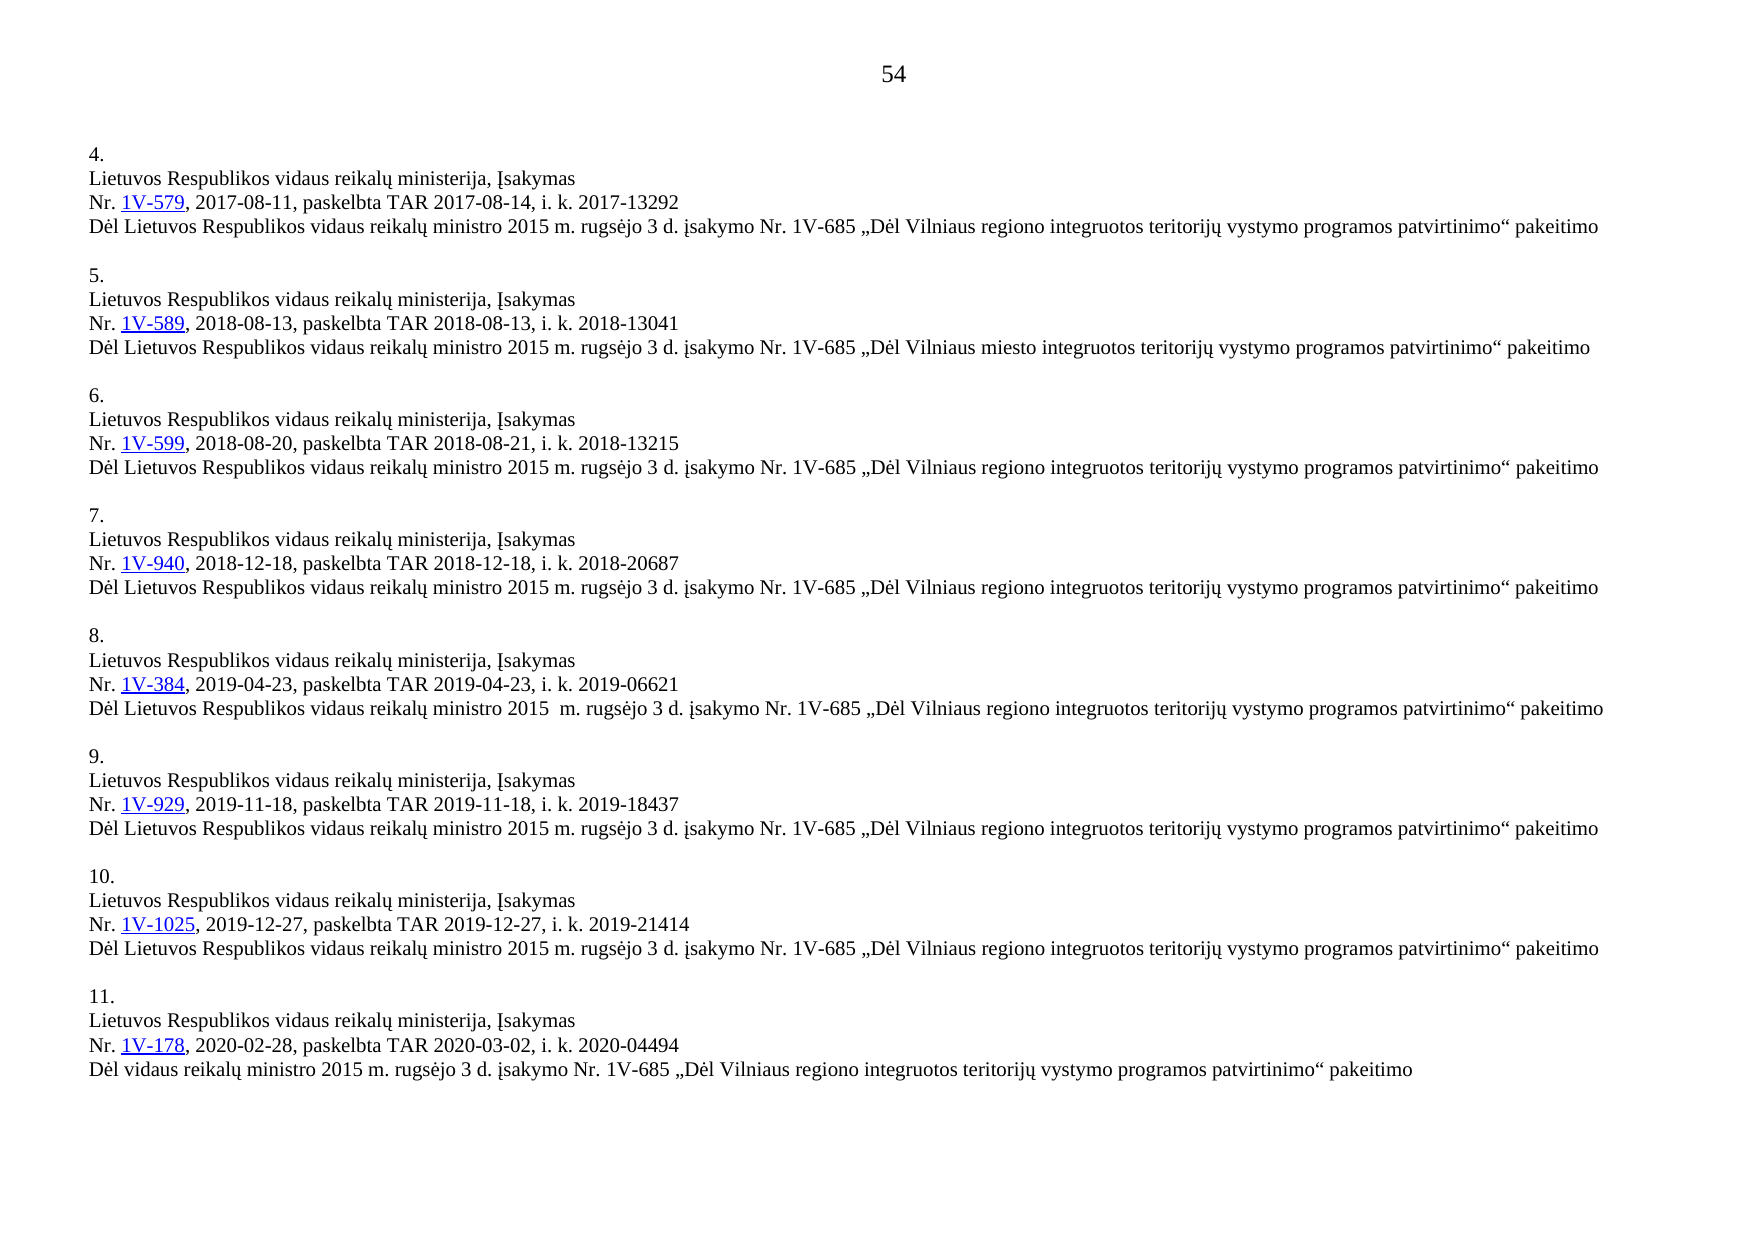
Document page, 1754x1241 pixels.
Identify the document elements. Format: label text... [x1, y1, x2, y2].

text Dėl Lietuvos Respublikos vidaus reikalų ministro 2015 m. rugsėjo 3 d. įsakymo Nr. 1V-685 „Dėl Vilniaus regiono integruotos teritorijų vystymo programos patvirtinimo“ pakeitimo [89, 455, 1698, 479]
text 8. [89, 623, 1698, 647]
text Lietuvos Respublikos vidaus reikalų ministerija, Įsakymas [89, 527, 1698, 551]
text Dėl Lietuvos Respublikos vidaus reikalų ministro 2015 m. rugsėjo 3 d. įsakymo Nr. 1V-685 „Dėl Vilniaus regiono integruotos teritorijų vystymo programos patvirtinimo“ pakeitimo [89, 575, 1698, 599]
text Lietuvos Respublikos vidaus reikalų ministerija, Įsakymas [89, 888, 1698, 912]
text Dėl Lietuvos Respublikos vidaus reikalų ministro 2015 m. rugsėjo 3 d. įsakymo Nr. 1V-685 „Dėl Vilniaus miesto integruotos teritorijų vystymo programos patvirtinimo“ pakeitimo [89, 335, 1698, 359]
text Lietuvos Respublikos vidaus reikalų ministerija, Įsakymas [89, 647, 1698, 672]
text Nr. 1V-178, 2020-02-28, paskelbta TAR 2020-03-02, i. k. 2020-04494 [89, 1032, 1698, 1057]
text 7. [89, 503, 1698, 527]
text 5. [89, 262, 1698, 287]
text Nr. 1V-384, 2019-04-23, paskelbta TAR 2019-04-23, i. k. 2019-06621 [89, 672, 1698, 696]
text Nr. 1V-589, 2018-08-13, paskelbta TAR 2018-08-13, i. k. 2018-13041 [89, 311, 1698, 335]
text Dėl Lietuvos Respublikos vidaus reikalų ministro 2015 m. rugsėjo 3 d. įsakymo Nr. 1V-685 „Dėl Vilniaus regiono integruotos teritorijų vystymo programos patvirtinimo“ pakeitimo [89, 696, 1698, 720]
text 9. [89, 744, 1698, 768]
text Dėl Lietuvos Respublikos vidaus reikalų ministro 2015 m. rugsėjo 3 d. įsakymo Nr. 1V-685 „Dėl Vilniaus regiono integruotos teritorijų vystymo programos patvirtinimo“ pakeitimo [89, 214, 1698, 238]
text Dėl Lietuvos Respublikos vidaus reikalų ministro 2015 m. rugsėjo 3 d. įsakymo Nr. 1V-685 „Dėl Vilniaus regiono integruotos teritorijų vystymo programos patvirtinimo“ pakeitimo [89, 936, 1698, 960]
text 4. [89, 142, 1698, 166]
text 10. [89, 864, 1698, 888]
text Nr. 1V-940, 2018-12-18, paskelbta TAR 2018-12-18, i. k. 2018-20687 [89, 551, 1698, 575]
text Nr. 1V-1025, 2019-12-27, paskelbta TAR 2019-12-27, i. k. 2019-21414 [89, 912, 1698, 936]
text Dėl vidaus reikalų ministro 2015 m. rugsėjo 3 d. įsakymo Nr. 1V-685 „Dėl Vilniaus regiono integruotos teritorijų vystymo programos patvirtinimo“ pakeitimo [89, 1057, 1698, 1081]
text Lietuvos Respublikos vidaus reikalų ministerija, Įsakymas [89, 1008, 1698, 1032]
text Nr. 1V-929, 2019-11-18, paskelbta TAR 2019-11-18, i. k. 2019-18437 [89, 792, 1698, 816]
text Lietuvos Respublikos vidaus reikalų ministerija, Įsakymas [89, 287, 1698, 311]
text 6. [89, 383, 1698, 407]
text Nr. 1V-599, 2018-08-20, paskelbta TAR 2018-08-21, i. k. 2018-13215 [89, 431, 1698, 455]
text 11. [89, 984, 1698, 1008]
text Nr. 1V-579, 2017-08-11, paskelbta TAR 2017-08-14, i. k. 2017-13292 [89, 190, 1698, 214]
text Lietuvos Respublikos vidaus reikalų ministerija, Įsakymas [89, 166, 1698, 190]
text Dėl Lietuvos Respublikos vidaus reikalų ministro 2015 m. rugsėjo 3 d. įsakymo Nr. 1V-685 „Dėl Vilniaus regiono integruotos teritorijų vystymo programos patvirtinimo“ pakeitimo [89, 816, 1698, 840]
text Lietuvos Respublikos vidaus reikalų ministerija, Įsakymas [89, 768, 1698, 792]
text Lietuvos Respublikos vidaus reikalų ministerija, Įsakymas [89, 407, 1698, 431]
